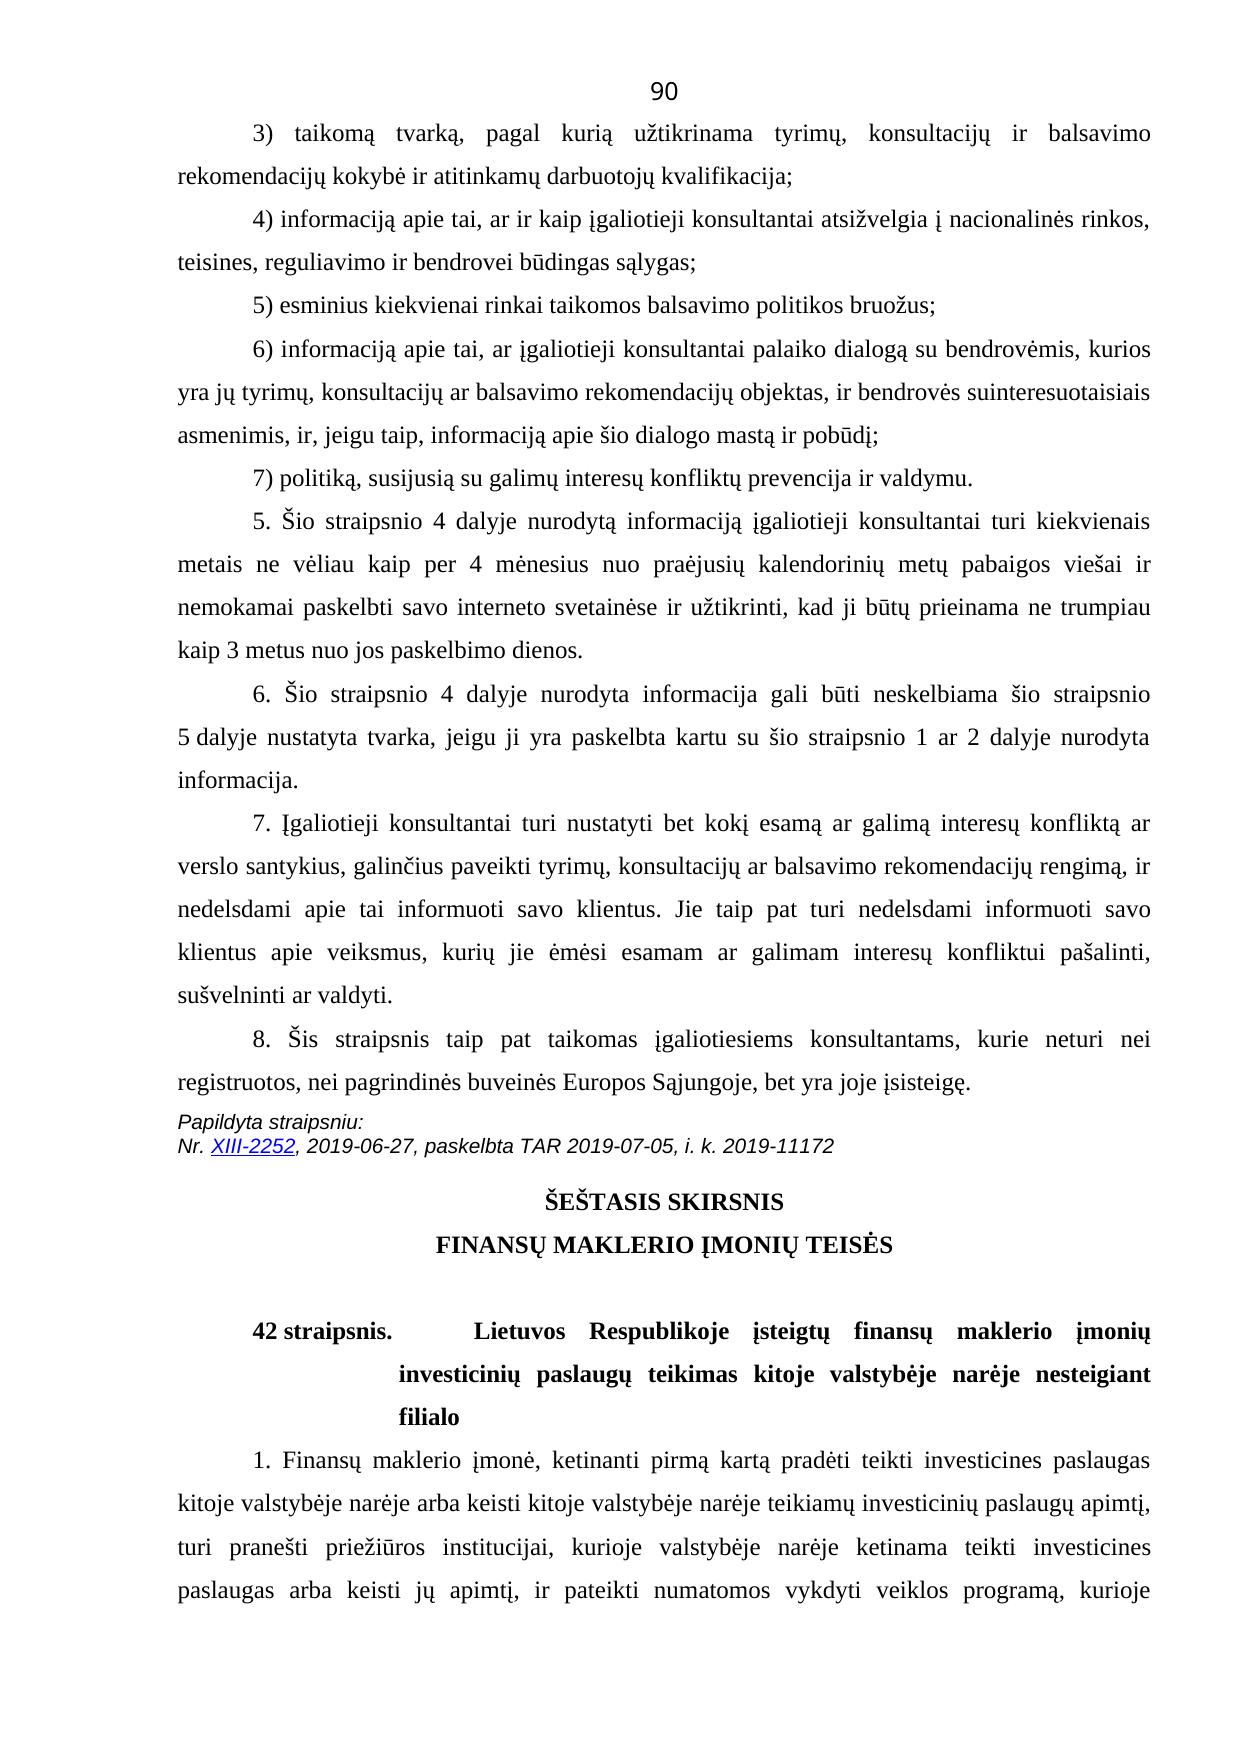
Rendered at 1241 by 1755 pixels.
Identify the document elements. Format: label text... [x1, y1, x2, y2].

text 7) politiką, susijusią su galimų interesų konfliktų prevencija ir valdymu. [177, 463, 1152, 492]
text 5. Šio straipsnio 4 dalyje nurodytą informaciją įgaliotieji konsultantai turi kiekvienais metais ne vėliau kaip per 4 mėnesius nuo praėjusių kalendorinių metų pabaigos viešai ir nemokamai paskelbti savo interneto svetainėse ir užtikrinti, kad ji būtų prieinama ne trumpiau kaip 3 metus nuo jos paskelbimo dienos. [177, 506, 1152, 664]
text 1. Finansų maklerio įmonė, ketinanti pirmą kartą pradėti teikti investicines paslaugas kitoje valstybėje narėje arba keisti kitoje valstybėje narėje teikiamų investicinių paslaugų apimtį, turi pranešti priežiūros institucijai, kurioje valstybėje narėje ketinama teikti investicines paslaugas arba keisti jų apimtį, ir pateikti numatomos vykdyti veiklos programą, kurioje [177, 1445, 1152, 1603]
text 6) informaciją apie tai, ar įgaliotieji konsultantai palaiko dialogą su bendrovėmis, kurios yra jų tyrimų, konsultacijų ar balsavimo rekomendacijų objektas, ir bendrovės suinteresuotaisiais asmenimis, ir, jeigu taip, informaciją apie šio dialogo mastą ir pobūdį; [177, 334, 1152, 449]
text 5) esminius kiekvienai rinkai taikomos balsavimo politikos bruožus; [177, 291, 1152, 319]
text ŠEŠTASIS SKIRSNIS [177, 1187, 1152, 1215]
text 6. Šio straipsnio 4 dalyje nurodyta informacija gali būti neskelbiama šio straipsnio 5 dalyje nustatyta tvarka, jeigu ji yra paskelbta kartu su šio straipsnio 1 ar 2 dalyje nurodyta informacija. [177, 679, 1152, 794]
text 4) informaciją apie tai, ar ir kaip įgaliotieji konsultantai atsižvelgia į nacionalinės rinkos, teisines, reguliavimo ir bendrovei būdingas sąlygas; [177, 204, 1152, 276]
text 7. Įgaliotieji konsultantai turi nustatyti bet kokį esamą ar galimą interesų konfliktą ar verslo santykius, galinčius paveikti tyrimų, konsultacijų ar balsavimo rekomendacijų rengimą, ir nedelsdami apie tai informuoti savo klientus. Jie taip pat turi nedelsdami informuoti savo klientus apie veiksmus, kurių jie ėmėsi esamam ar galimam interesų konfliktui pašalinti, sušvelninti ar valdyti. [177, 808, 1152, 1009]
text 8. Šis straipsnis taip pat taikomas įgaliotiesiems konsultantams, kurie neturi nei registruotos, nei pagrindinės buveinės Europos Sąjungoje, bet yra joje įsisteigę. [177, 1024, 1152, 1096]
text 42 straipsnis. Lietuvos Respublikoje įsteigtų finansų maklerio įmonių investicinių paslaugų teikimas kitoje valstybėje narėje nesteigiant filialo [252, 1316, 1152, 1431]
text FINANSŲ MAKLERIO ĮMONIŲ TEISĖS [177, 1230, 1152, 1258]
text Papildyta straipsniu: [177, 1110, 1152, 1134]
text 3) taikomą tvarką, pagal kurią užtikrinama tyrimų, konsultacijų ir balsavimo rekomendacijų kokybė ir atitinkamų darbuotojų kvalifikacija; [177, 118, 1152, 190]
text Nr. XIII-2252, 2019-06-27, paskelbta TAR 2019-07-05, i. k. 2019-11172 [177, 1134, 1152, 1158]
